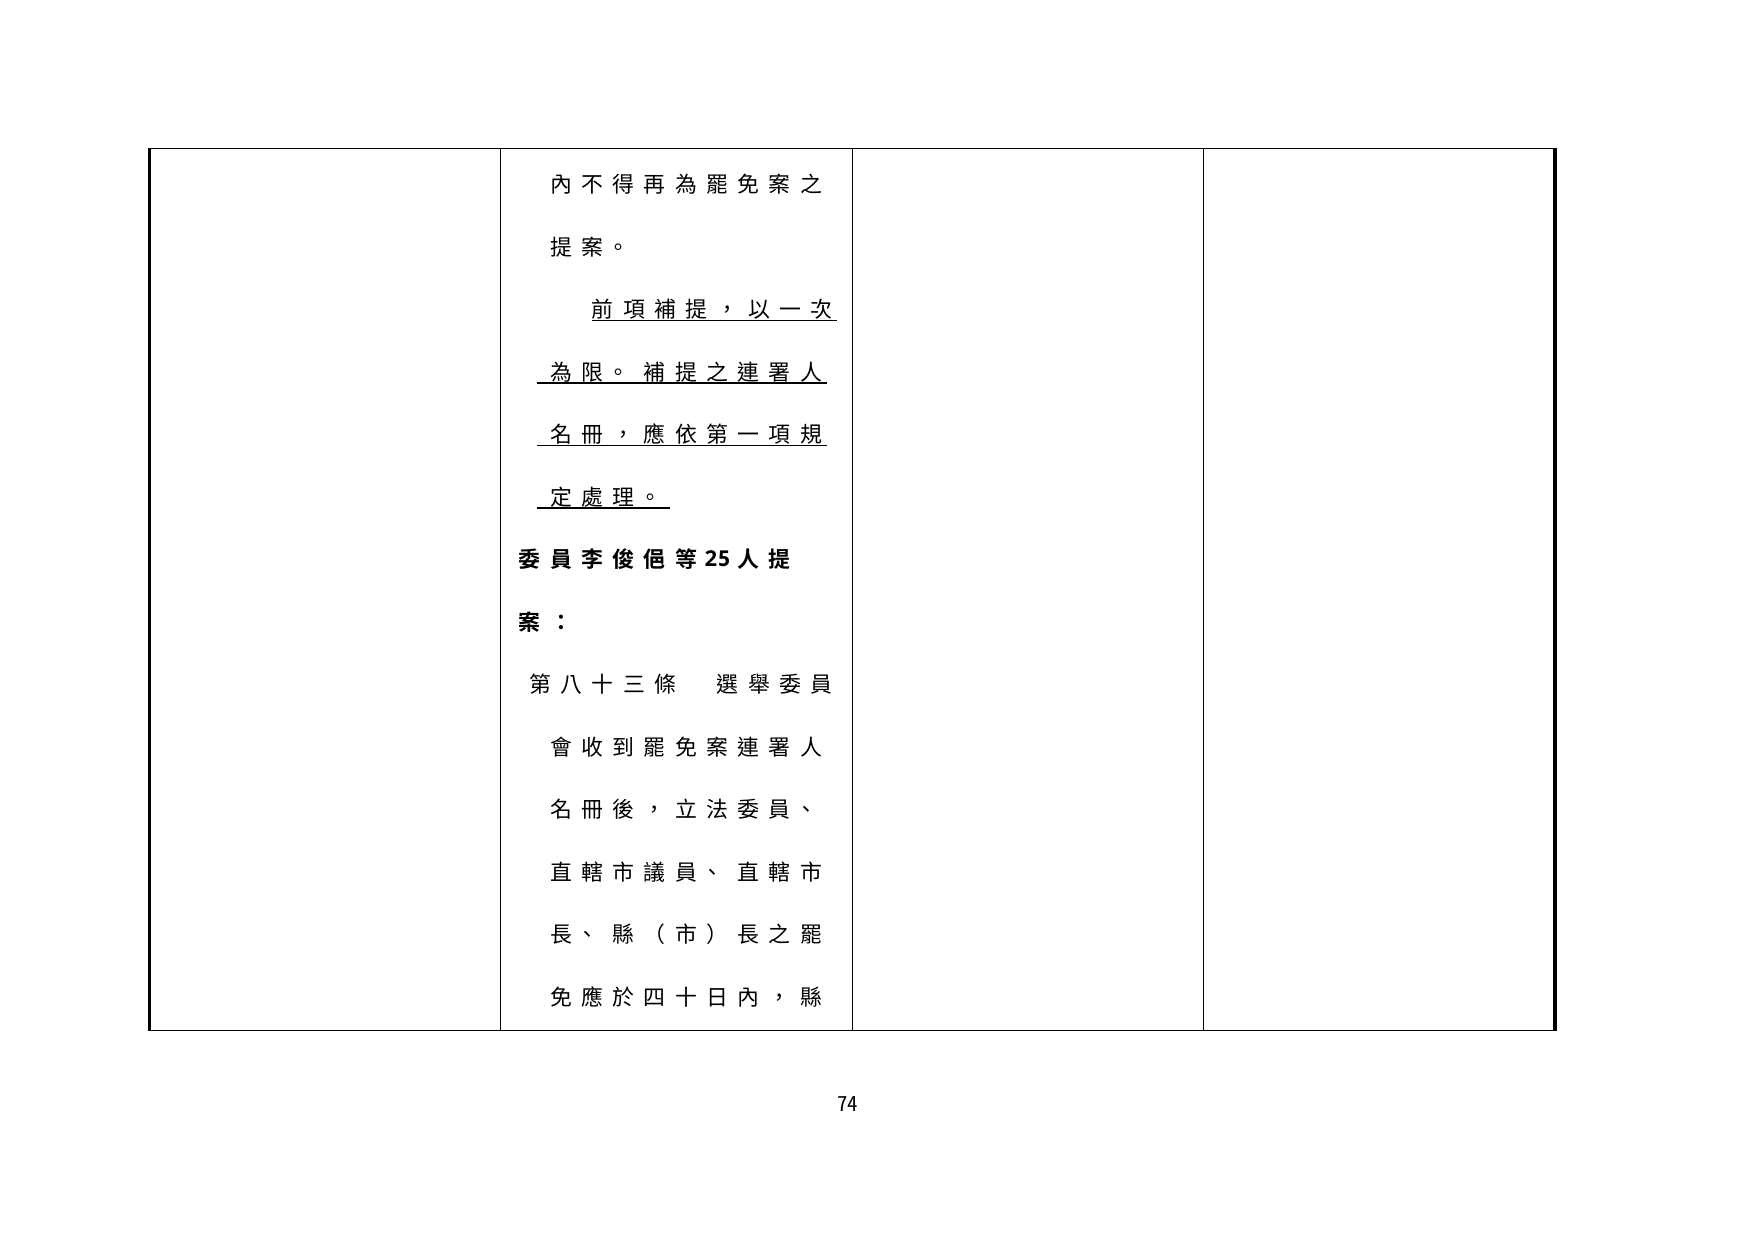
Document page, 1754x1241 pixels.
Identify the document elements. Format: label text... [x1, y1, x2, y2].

table_cell [853, 149, 1203, 1030]
table_cell 內不得再為罷免案之提案。 前項補提，以一次為限。補提之連署人名冊，應依第一項規定處理。 委員李俊俋等25人提案： 第八十三條 選舉委員會收到罷免案連署人名冊後，立法委員、直轄市議員、直轄市長、縣（市）長之罷免應於四十日內，縣 [501, 149, 852, 1030]
table_cell [1204, 149, 1553, 1030]
table_cell [151, 149, 500, 1030]
